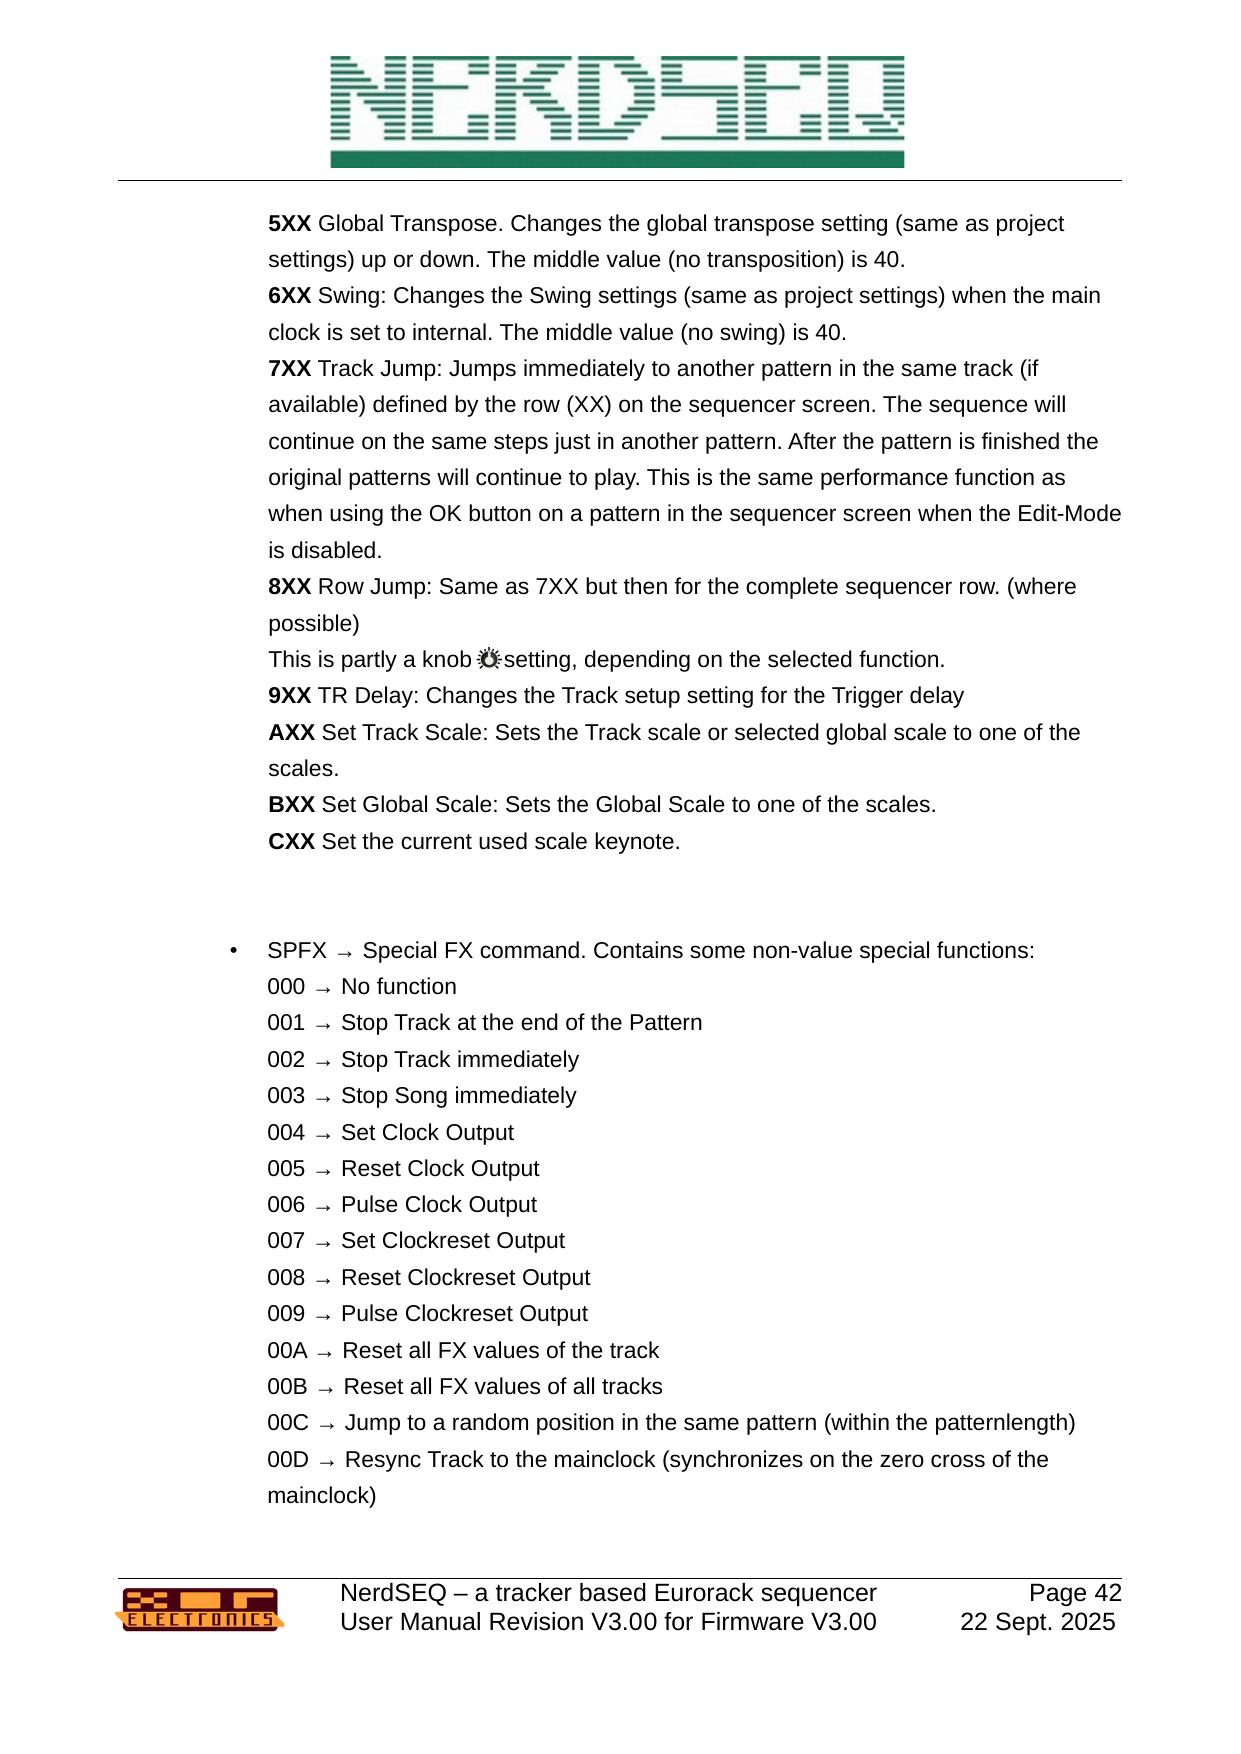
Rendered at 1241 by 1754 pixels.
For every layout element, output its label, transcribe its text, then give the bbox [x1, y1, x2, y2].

list 009 → Pulse Clockreset Output [229, 1300, 1122, 1327]
text CXX Set the current used scale keynote. [268, 828, 1122, 854]
picture [476, 647, 502, 672]
list 00B → Reset all FX values of all tracks [229, 1373, 1122, 1399]
list 00D → Resync Track to the mainclock (synchronizes on the zero cross of the mainclock) [229, 1446, 1122, 1508]
list 007 → Set Clockreset Output [229, 1227, 1122, 1254]
list 00C → Jump to a random position in the same pattern (within the patternlength) [229, 1409, 1122, 1436]
list SPFX → Special FX command. Contains some non-value special functions: [229, 937, 1122, 963]
text 9XX TR Delay: Changes the Track setup setting for the Trigger delay [268, 682, 1122, 708]
text AXX Set Track Scale: Sets the Track scale or selected global scale to one of the scales. [268, 718, 1122, 781]
text 5XX Global Transpose. Changes the global transpose setting (same as project settings) up or down. The middle value (no transposition) is 40. [118, 209, 1122, 272]
picture [115, 1584, 285, 1634]
list 003 → Stop Song immediately [229, 1082, 1122, 1108]
list 000 → No function [229, 973, 1122, 999]
list 006 → Pulse Clock Output [229, 1191, 1122, 1217]
text BXX Set Global Scale: Sets the Global Scale to one of the scales. [268, 791, 1122, 818]
list 002 → Stop Track immediately [229, 1046, 1122, 1072]
list 005 → Reset Clock Output [229, 1155, 1122, 1181]
text 7XX Track Jump: Jumps immediately to another pattern in the same track (if available) defined by the row (XX) on the sequencer screen. The sequence will continue on the same steps just in another pattern. After the pattern is finished the original patterns will continue to play. This is the same performance function as when using the OK button on a pattern in the sequencer screen when the Edit-Mode is disabled. [118, 355, 1122, 563]
list 008 → Reset Clockreset Output [229, 1264, 1122, 1290]
text 8XX Row Jump: Same as 7XX but then for the complete sequencer row. (where possible) This is partly a knob setting, depending on the selected function. [118, 573, 1122, 672]
picture [330, 56, 905, 168]
list 001 → Stop Track at the end of the Pattern [229, 1009, 1122, 1036]
list 00A → Reset all FX values of the track [229, 1337, 1122, 1363]
text 6XX Swing: Changes the Swing settings (same as project settings) when the main clock is set to internal. The middle value (no swing) is 40. [118, 282, 1122, 345]
list 004 → Set Clock Output [229, 1118, 1122, 1145]
